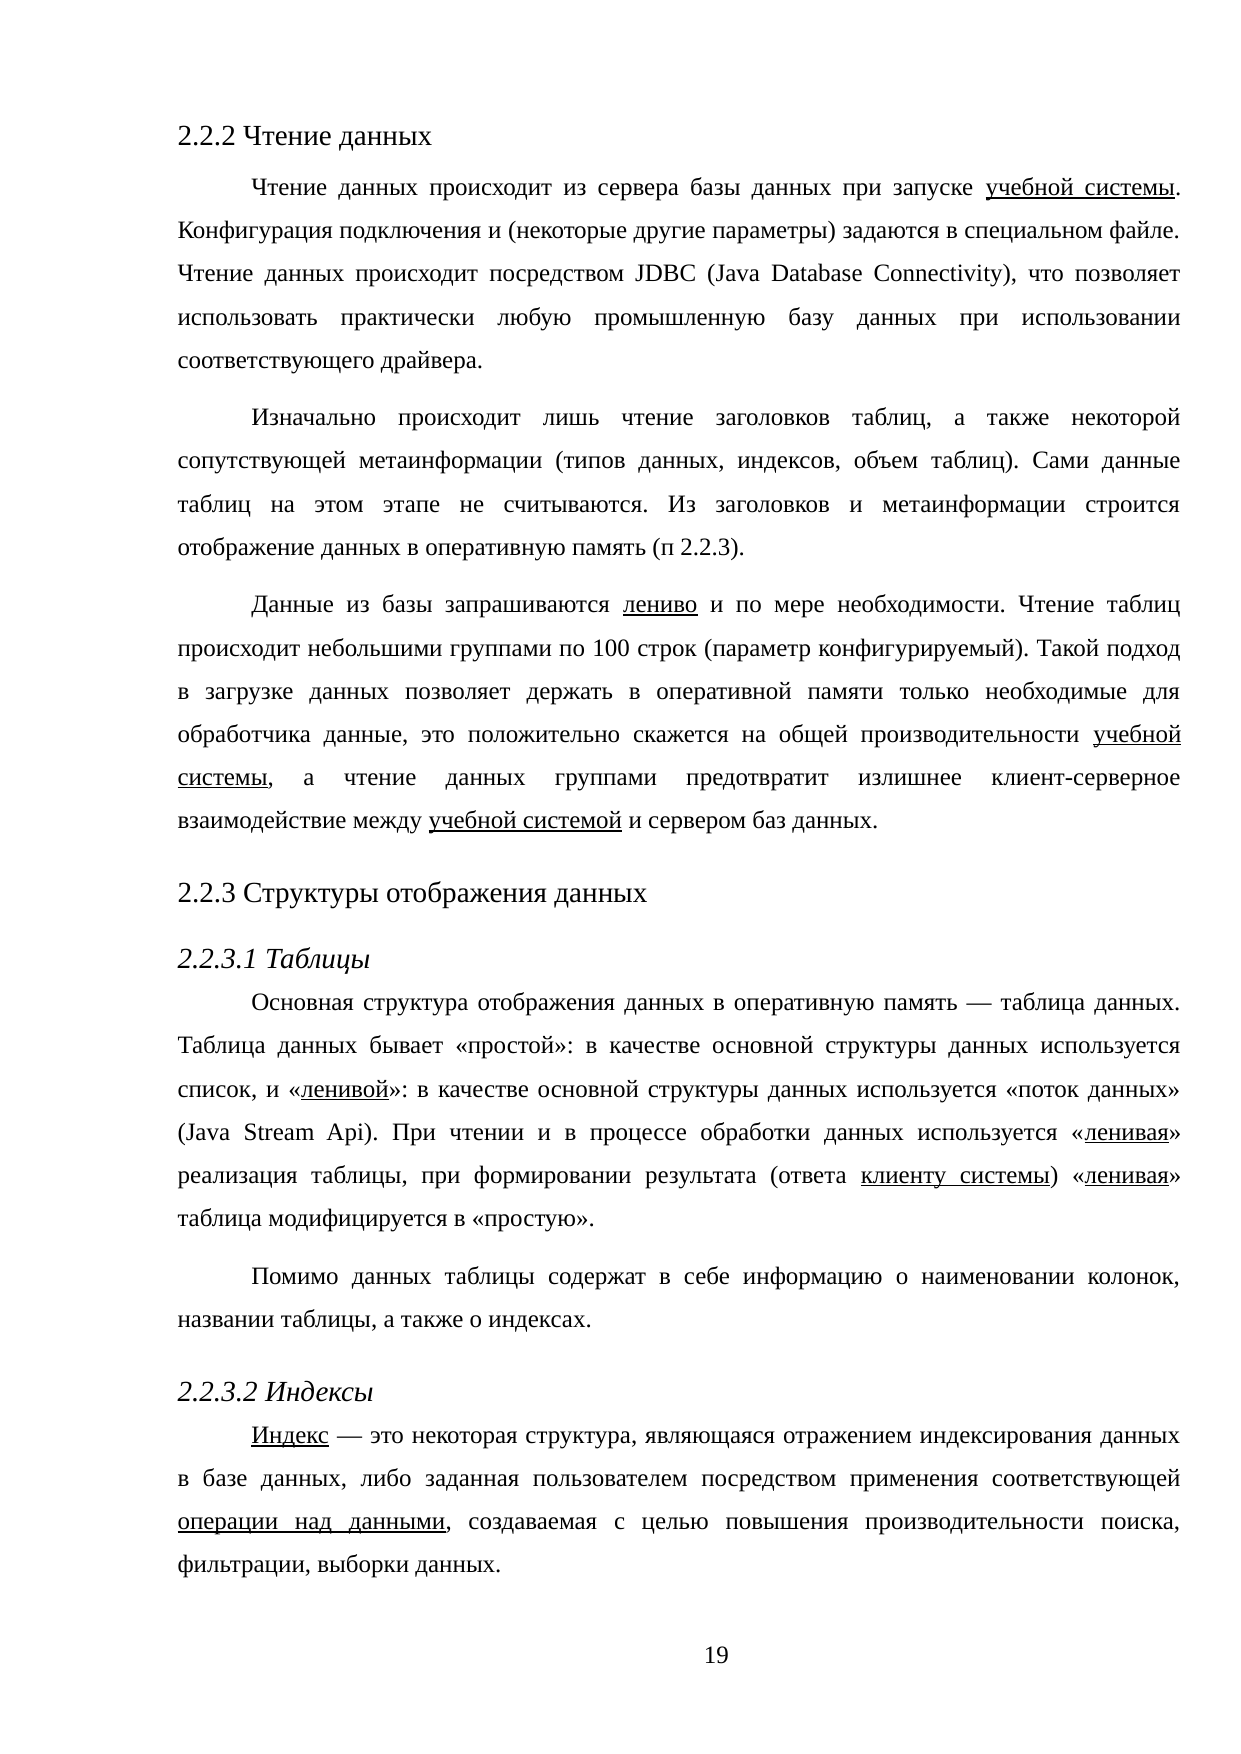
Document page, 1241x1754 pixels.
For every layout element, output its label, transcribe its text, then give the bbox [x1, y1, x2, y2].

text Помимо данных таблицы содержат в себе информацию о наименовании колонок, названии таблицы, а также о индексах. [177, 1261, 1181, 1333]
subtitle 2.2.3 Структуры отображения данных [177, 875, 1181, 908]
text Основная структура отображения данных в оперативную память — таблица данных. Таблица данных бывает «простой»: в качестве основной структуры данных используется список, и «ленивой»: в качестве основной структуры данных используется «поток данных» (Java Stream Api). При чтении и в процессе обработки данных используется «ленивая» реализация таблицы, при формировании результата (ответа клиенту системы) «ленивая» таблица модифицируется в «простую». [177, 987, 1181, 1232]
subtitle 2.2.3.2 Индексы [177, 1374, 1181, 1408]
subtitle 2.2.3.1 Таблицы [177, 941, 1181, 975]
subtitle 2.2.2 Чтение данных [177, 118, 1181, 152]
text Индекс — это некоторая структура, являющаяся отражением индексирования данных в базе данных, либо заданная пользователем посредством применения соответствующей операции над данными, создаваемая с целью повышения производительности поиска, фильтрации, выборки данных. [177, 1420, 1181, 1578]
text Изначально происходит лишь чтение заголовков таблиц, а также некоторой сопутствующей метаинформации (типов данных, индексов, объем таблиц). Сами данные таблиц на этом этапе не считываются. Из заголовков и метаинформации строится отображение данных в оперативную память (п 2.2.3). [177, 402, 1181, 561]
text Данные из базы запрашиваются лениво и по мере необходимости. Чтение таблиц происходит небольшими группами по 100 строк (параметр конфигурируемый). Такой подход в загрузке данных позволяет держать в оперативной памяти только необходимые для обработчика данные, это положительно скажется на общей производительности учебной системы, а чтение данных группами предотвратит излишнее клиент-серверное взаимодействие между учебной системой и сервером баз данных. [177, 589, 1181, 834]
text Чтение данных происходит из сервера базы данных при запуске учебной системы. Конфигурация подключения и (некоторые другие параметры) задаются в специальном файле. Чтение данных происходит посредством JDBC (Java Database Connectivity), что позволяет использовать практически любую промышленную базу данных при использовании соответствующего драйвера. [177, 172, 1181, 373]
